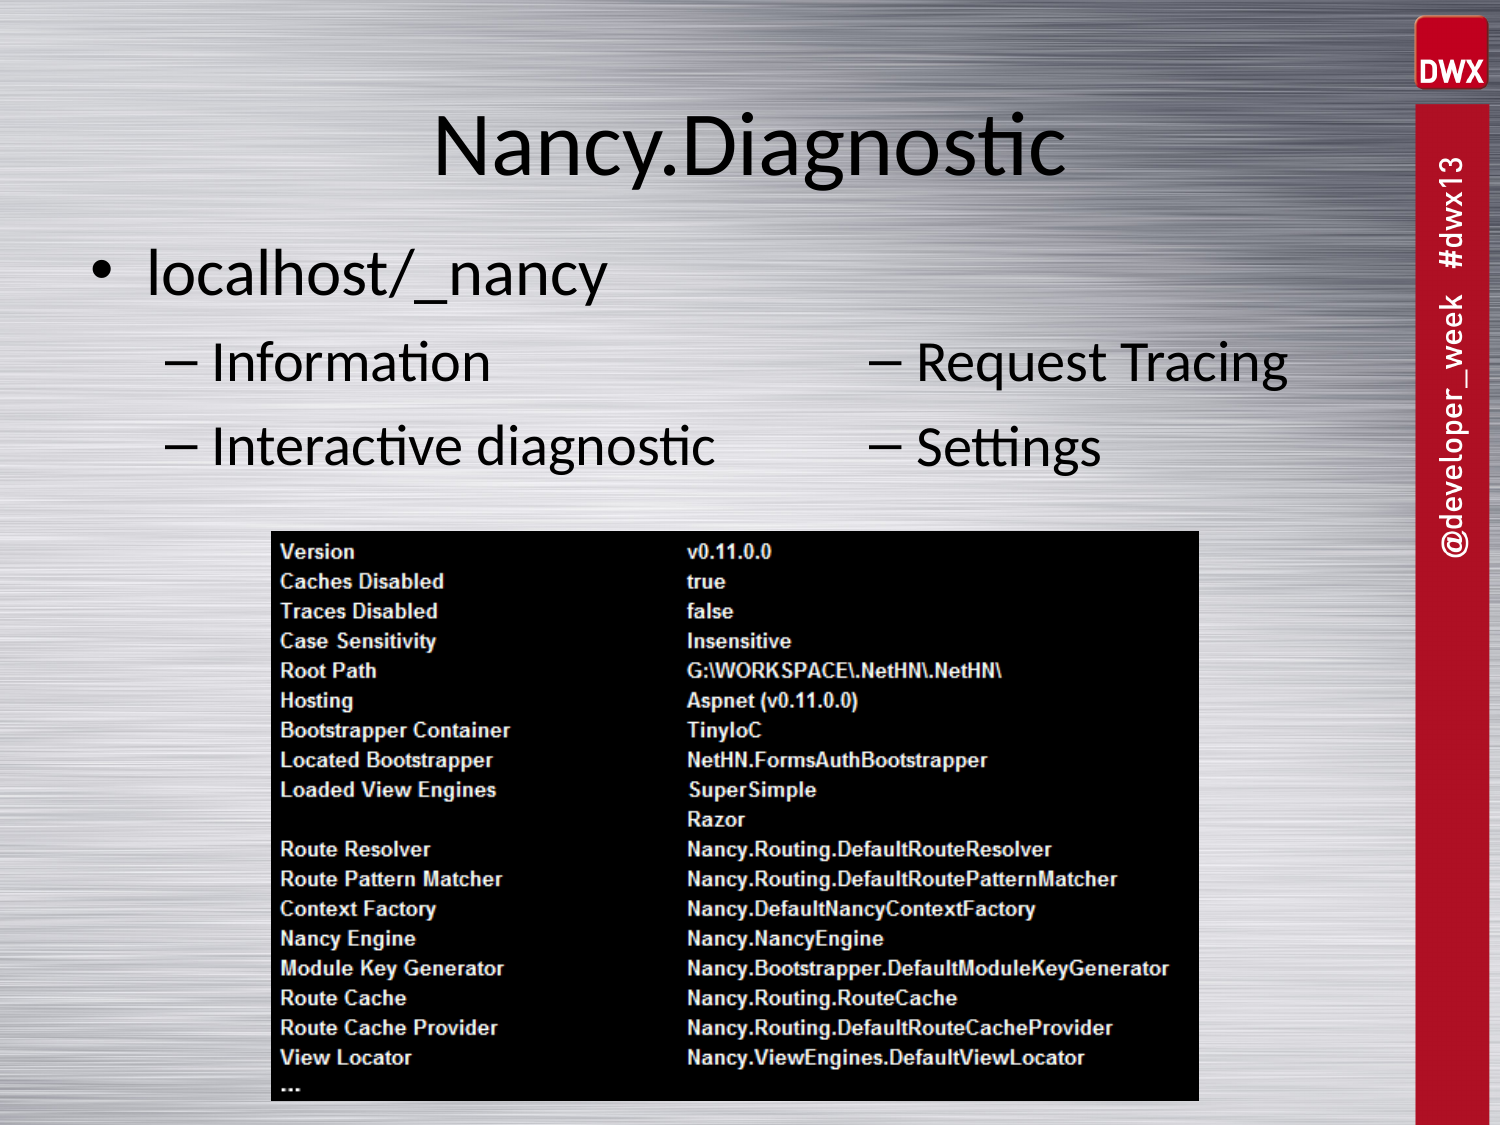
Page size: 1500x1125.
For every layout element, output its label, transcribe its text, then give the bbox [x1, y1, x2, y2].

title Nancy.Diagnostic [75, 45, 1426, 221]
list Request Tracing Settings [779, 221, 1500, 964]
list localhost/_nancy Information Interactive diagnostic [75, 221, 779, 964]
picture [0, 0, 1500, 1125]
